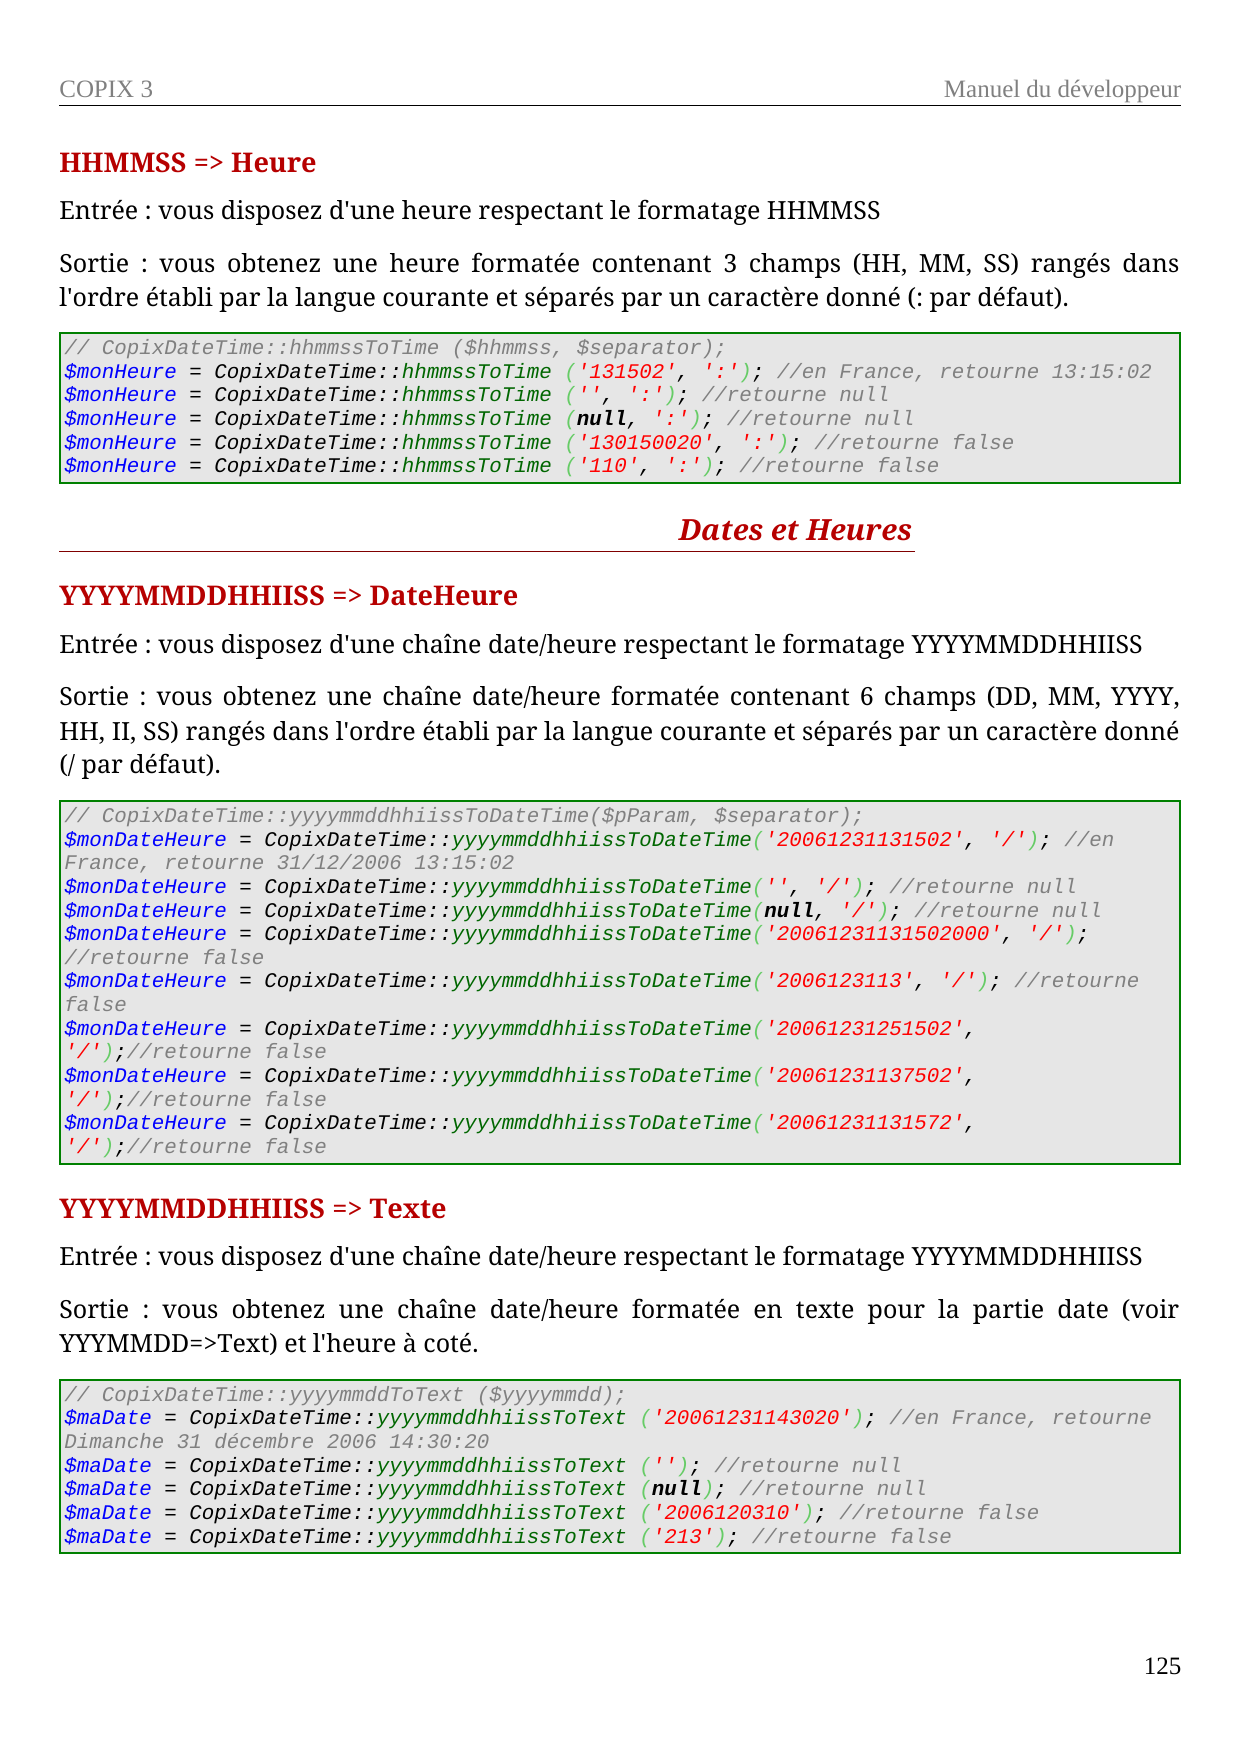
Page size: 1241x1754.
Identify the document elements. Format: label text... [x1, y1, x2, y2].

text $monDateHeure = CopixDateTime::yyyymmddhhiissToDateTime('20061231131572', '/');//retourne false [61, 1107, 1179, 1163]
text $monDateHeure = CopixDateTime::yyyymmddhhiissToDateTime('20061231131502', '/'); //en France, retourne 31/12/2006 13:15:02 [61, 824, 1179, 871]
text $maDate = CopixDateTime::yyyymmddhhiissToText (''); //retourne null [61, 1450, 1179, 1473]
text $monHeure = CopixDateTime::hhmmssToTime (null, ':'); //retourne null [61, 403, 1179, 427]
text $maDate = CopixDateTime::yyyymmddhhiissToText ('213'); //retourne false [61, 1521, 1179, 1552]
text Entrée : vous disposez d'une chaîne date/heure respectant le formatage YYYYMMDDHHIISS [59, 626, 1181, 660]
subtitle HHMMSS => Heure [59, 143, 1181, 180]
text $maDate = CopixDateTime::yyyymmddhhiissToText (null); //retourne null [61, 1473, 1179, 1497]
text $monDateHeure = CopixDateTime::yyyymmddhhiissToDateTime('20061231137502', '/');//retourne false [61, 1060, 1179, 1107]
subtitle YYYYMMDDHHIISS => Texte [59, 1190, 1181, 1227]
text Sortie : vous obtenez une heure formatée contenant 3 champs (HH, MM, SS) rangés dans l'ordre établi par la langue courante et séparés par un caractère donné (: par défaut). [59, 245, 1181, 313]
text $monHeure = CopixDateTime::hhmmssToTime ('110', ':'); //retourne false [61, 450, 1179, 482]
text $monDateHeure = CopixDateTime::yyyymmddhhiissToDateTime('', '/'); //retourne null $monDateHeure = CopixDateTime::yyyymmddhhiissToDateTime(null, '/'); //retourne null $monDateHeure = CopixDateTime::yyyymmddhhiissToDateTime('20061231131502000', '/'); //retourne false [61, 871, 1179, 966]
text Entrée : vous disposez d'une chaîne date/heure respectant le formatage YYYYMMDDHHIISS [59, 1239, 1181, 1273]
text $monHeure = CopixDateTime::hhmmssToTime ('131502', ':'); //en France, retourne 13:15:02 $monHeure = CopixDateTime::hhmmssToTime ('', ':'); //retourne null [61, 356, 1179, 403]
text $maDate = CopixDateTime::yyyymmddhhiissToText ('20061231143020'); //en France, retourne Dimanche 31 décembre 2006 14:30:20 [61, 1402, 1179, 1450]
subtitle YYYYMMDDHHIISS => DateHeure [59, 577, 1181, 614]
text // CopixDateTime::hhmmssToTime ($hhmmss, $separator); [61, 334, 1179, 356]
text Entrée : vous disposez d'une heure respectant le formatage HHMMSS [59, 192, 1181, 227]
text $maDate = CopixDateTime::yyyymmddhhiissToText ('2006120310'); //retourne false [61, 1497, 1179, 1521]
text Sortie : vous obtenez une chaîne date/heure formatée en texte pour la partie date (voir YYYMMDD=>Text) et l'heure à coté. [59, 1292, 1181, 1360]
subtitle Dates et Heures [59, 509, 915, 551]
text // CopixDateTime::yyyymmddhhiissToDateTime($pParam, $separator); [61, 802, 1179, 824]
text // CopixDateTime::yyyymmddToText ($yyyymmdd); [61, 1381, 1179, 1402]
text $monDateHeure = CopixDateTime::yyyymmddhhiissToDateTime('2006123113', '/'); //retourne false [61, 966, 1179, 1013]
text $monDateHeure = CopixDateTime::yyyymmddhhiissToDateTime('20061231251502', '/');//retourne false [61, 1013, 1179, 1060]
text Sortie : vous obtenez une chaîne date/heure formatée contenant 6 champs (DD, MM, YYYY, HH, II, SS) rangés dans l'ordre établi par la langue courante et séparés par un caractère donné (/ par défaut). [59, 679, 1181, 781]
text $monHeure = CopixDateTime::hhmmssToTime ('130150020', ':'); //retourne false [61, 427, 1179, 450]
